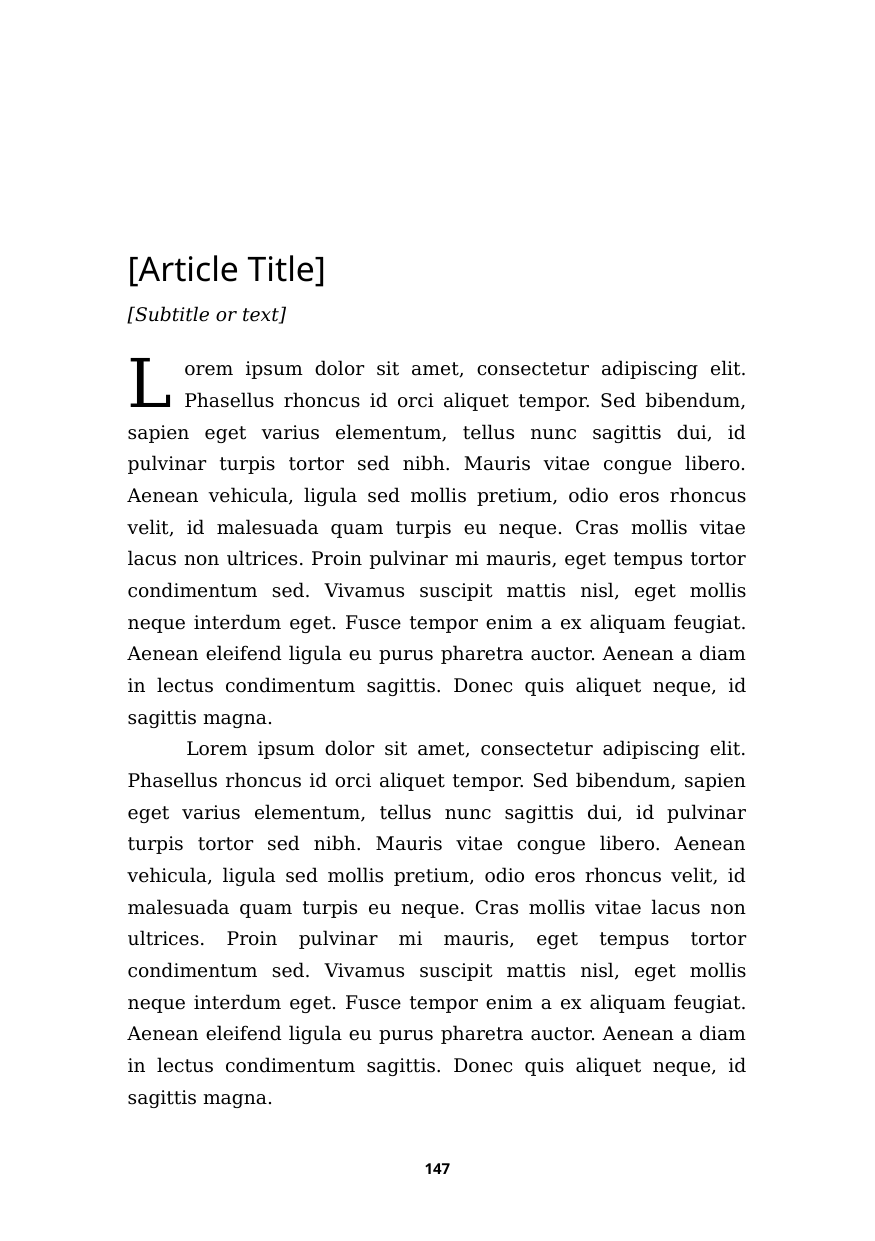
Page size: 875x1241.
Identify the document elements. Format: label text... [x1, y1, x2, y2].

subtitle [Article Title] [127, 246, 747, 292]
text [Subtitle or text] [127, 304, 747, 326]
text Lorem ipsum dolor sit amet, consectetur adipiscing elit. Phasellus rhoncus id orci aliquet tempor. Sed bibendum, sapien eget varius elementum, tellus nunc sagittis dui, id pulvinar turpis tortor sed nibh. Mauris vitae congue libero. Aenean vehicula, ligula sed mollis pretium, odio eros rhoncus velit, id malesuada quam turpis eu neque. Cras mollis vitae lacus non ultrices. Proin pulvinar mi mauris, eget tempus tortor condimentum sed. Vivamus suscipit mattis nisl, eget mollis neque interdum eget. Fusce tempor enim a ex aliquam feugiat. Aenean eleifend ligula eu purus pharetra auctor. Aenean a diam in lectus condimentum sagittis. Donec quis aliquet neque, id sagittis magna. [127, 358, 747, 729]
text Lorem ipsum dolor sit amet, consectetur adipiscing elit. Phasellus rhoncus id orci aliquet tempor. Sed bibendum, sapien eget varius elementum, tellus nunc sagittis dui, id pulvinar turpis tortor sed nibh. Mauris vitae congue libero. Aenean vehicula, ligula sed mollis pretium, odio eros rhoncus velit, id malesuada quam turpis eu neque. Cras mollis vitae lacus non ultrices. Proin pulvinar mi mauris, eget tempus tortor condimentum sed. Vivamus suscipit mattis nisl, eget mollis neque interdum eget. Fusce tempor enim a ex aliquam feugiat. Aenean eleifend ligula eu purus pharetra auctor. Aenean a diam in lectus condimentum sagittis. Donec quis aliquet neque, id sagittis magna. [127, 738, 747, 1109]
